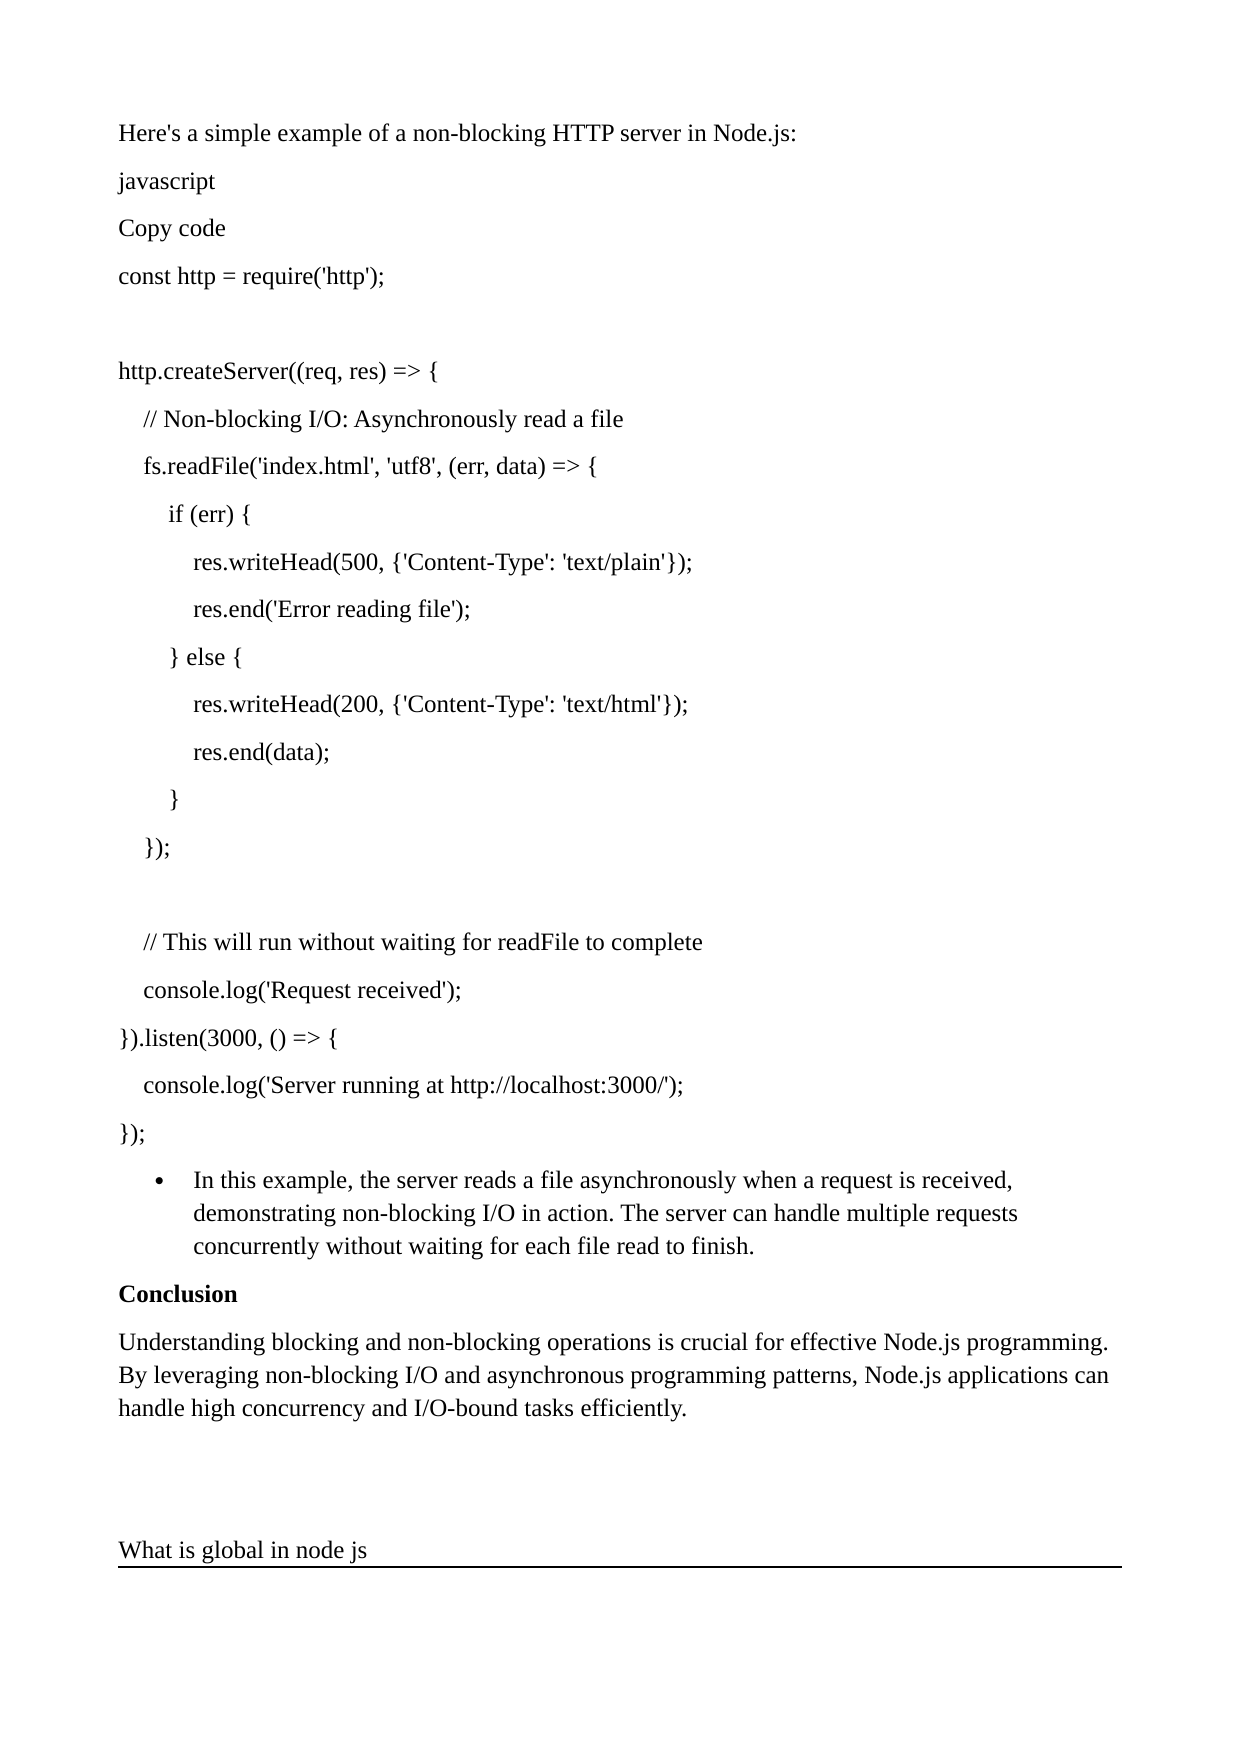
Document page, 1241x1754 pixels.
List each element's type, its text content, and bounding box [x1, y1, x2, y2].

text Here's a simple example of a non-blocking HTTP server in Node.js: [118, 118, 1122, 147]
text res.end(data); [118, 737, 1122, 766]
text Copy code [118, 213, 1122, 242]
text res.writeHead(500, {'Content-Type': 'text/plain'}); [118, 547, 1122, 575]
text console.log('Request received'); [118, 975, 1122, 1004]
text console.log('Server running at http://localhost:3000/'); [118, 1070, 1122, 1099]
text fs.readFile('index.html', 'utf8', (err, data) => { [118, 451, 1122, 480]
text } else { [118, 642, 1122, 671]
list In this example, the server reads a file asynchronously when a request is received, demonstrating non-blocking I/O in action. The server can handle multiple requests concurrently without waiting for each file read to finish. [156, 1165, 1122, 1260]
text // Non-blocking I/O: Asynchronously read a file [118, 404, 1122, 432]
text const http = require('http'); [118, 261, 1122, 290]
text res.end('Error reading file'); [118, 594, 1122, 623]
text http.createServer((req, res) => { [118, 356, 1122, 385]
text }); [118, 1118, 1122, 1147]
text // This will run without waiting for readFile to complete [118, 927, 1122, 956]
text Understanding blocking and non-blocking operations is crucial for effective Node.js programming. By leveraging non-blocking I/O and asynchronous programming patterns, Node.js applications can handle high concurrency and I/O-bound tasks efficiently. [118, 1327, 1122, 1421]
text res.writeHead(200, {'Content-Type': 'text/html'}); [118, 689, 1122, 718]
text }); [118, 832, 1122, 861]
text What is global in node js [118, 1536, 1122, 1566]
text javascript [118, 166, 1122, 194]
text } [118, 784, 1122, 813]
text Conclusion [118, 1279, 1122, 1308]
text if (err) { [118, 499, 1122, 528]
text }).listen(3000, () => { [118, 1023, 1122, 1051]
